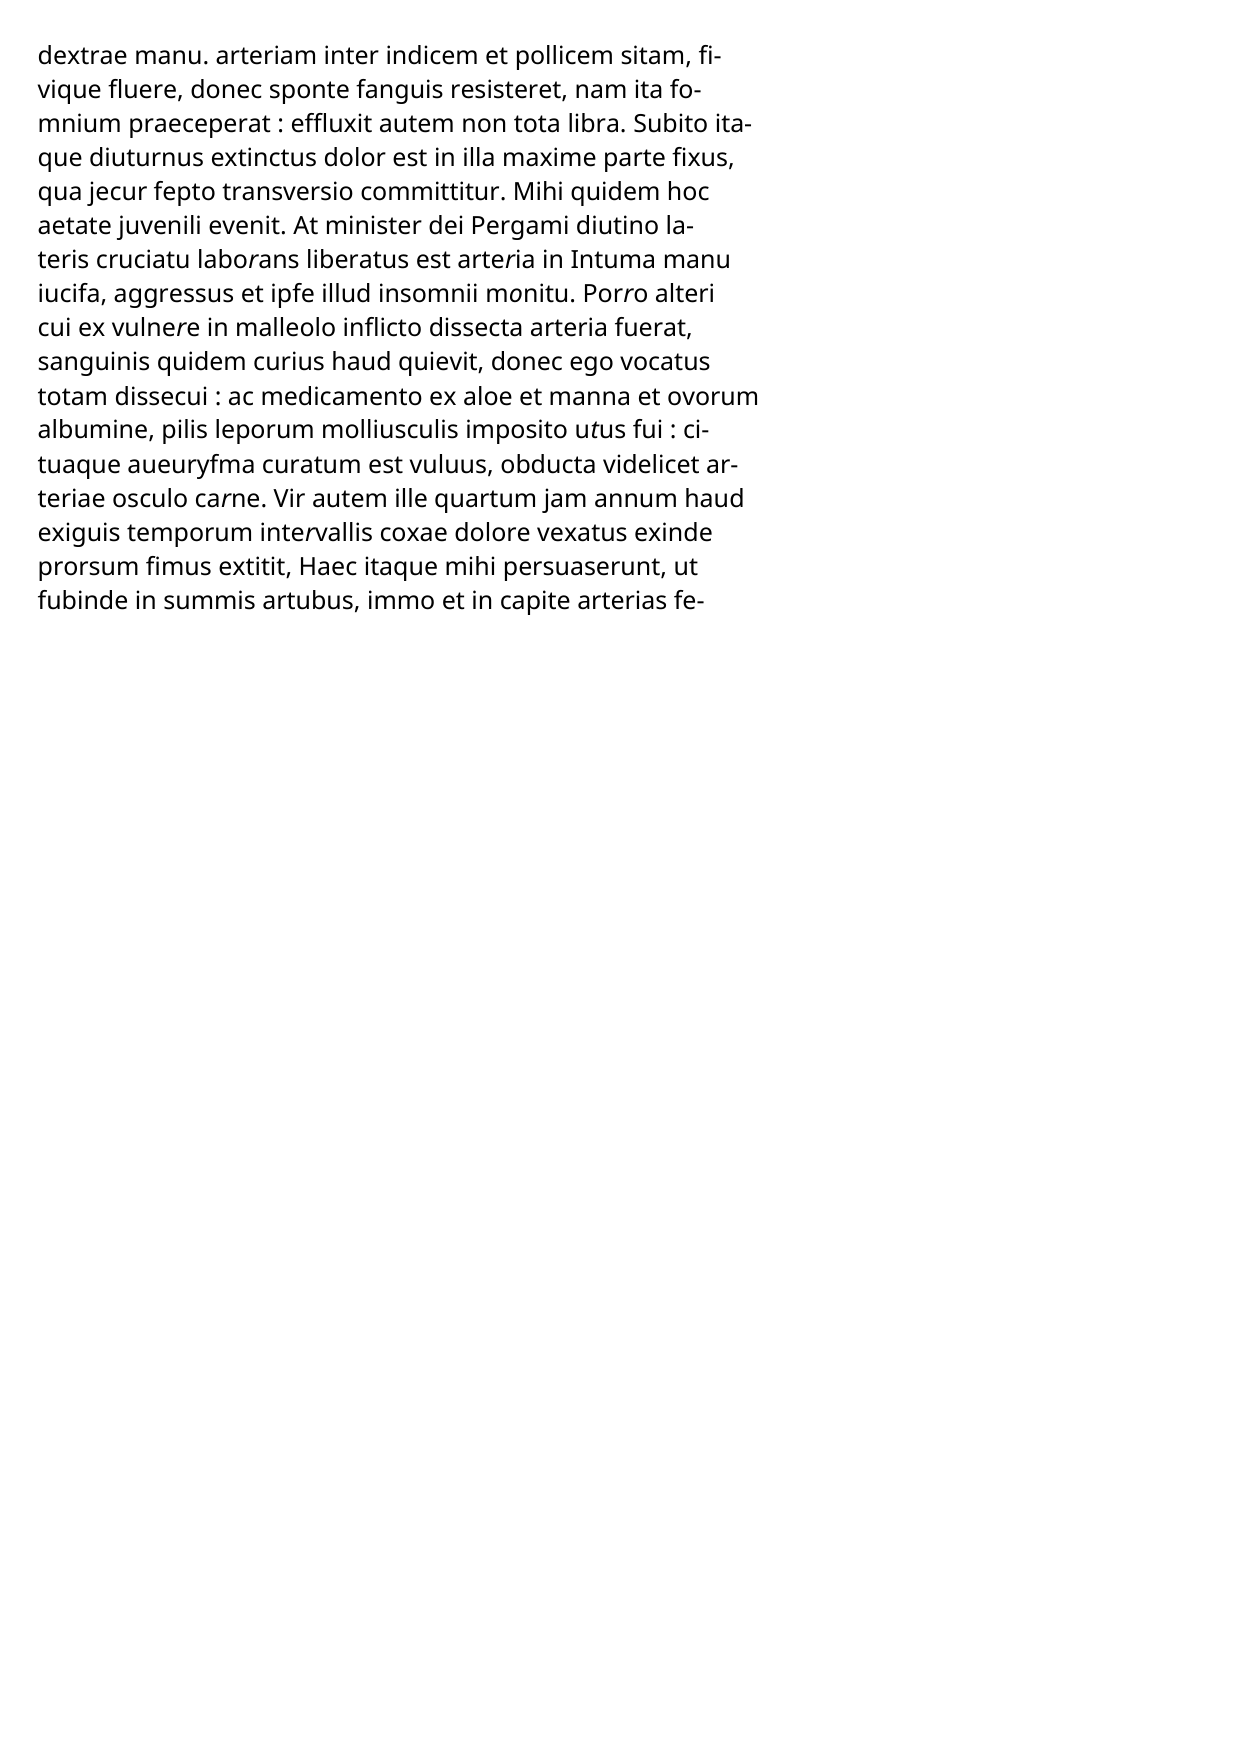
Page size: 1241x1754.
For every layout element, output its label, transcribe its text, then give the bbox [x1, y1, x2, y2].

text dextrae manu. arteriam inter indicem et pollicem sitam, fi- vique fluere, donec sponte fanguis resisteret, nam ita fo- mnium praeceperat : effluxit autem non tota libra. Subito ita- que diuturnus extinctus dolor est in illa maxime parte fixus, qua jecur fepto transversio committitur. Mihi quidem hoc aetate juvenili evenit. At minister dei Pergami diutino la- teris cruciatu laborans liberatus est arteria in Intuma manu iucifa, aggressus et ipfe illud insomnii monitu. Porro alteri cui ex vulnere in malleolo inflicto dissecta arteria fuerat, sanguinis quidem curius haud quievit, donec ego vocatus totam dissecui : ac medicamento ex aloe et manna et ovorum albumine, pilis leporum molliusculis imposito utus fui : ci- tuaque aueuryfma curatum est vuluus, obducta videlicet ar- teriae osculo carne. Vir autem ille quartum jam annum haud exiguis temporum intervallis coxae dolore vexatus exinde prorsum fimus extitit, Haec itaque mihi persuaserunt, ut fubinde in summis artubus, immo et in capite arterias fe- [37, 37, 1203, 617]
